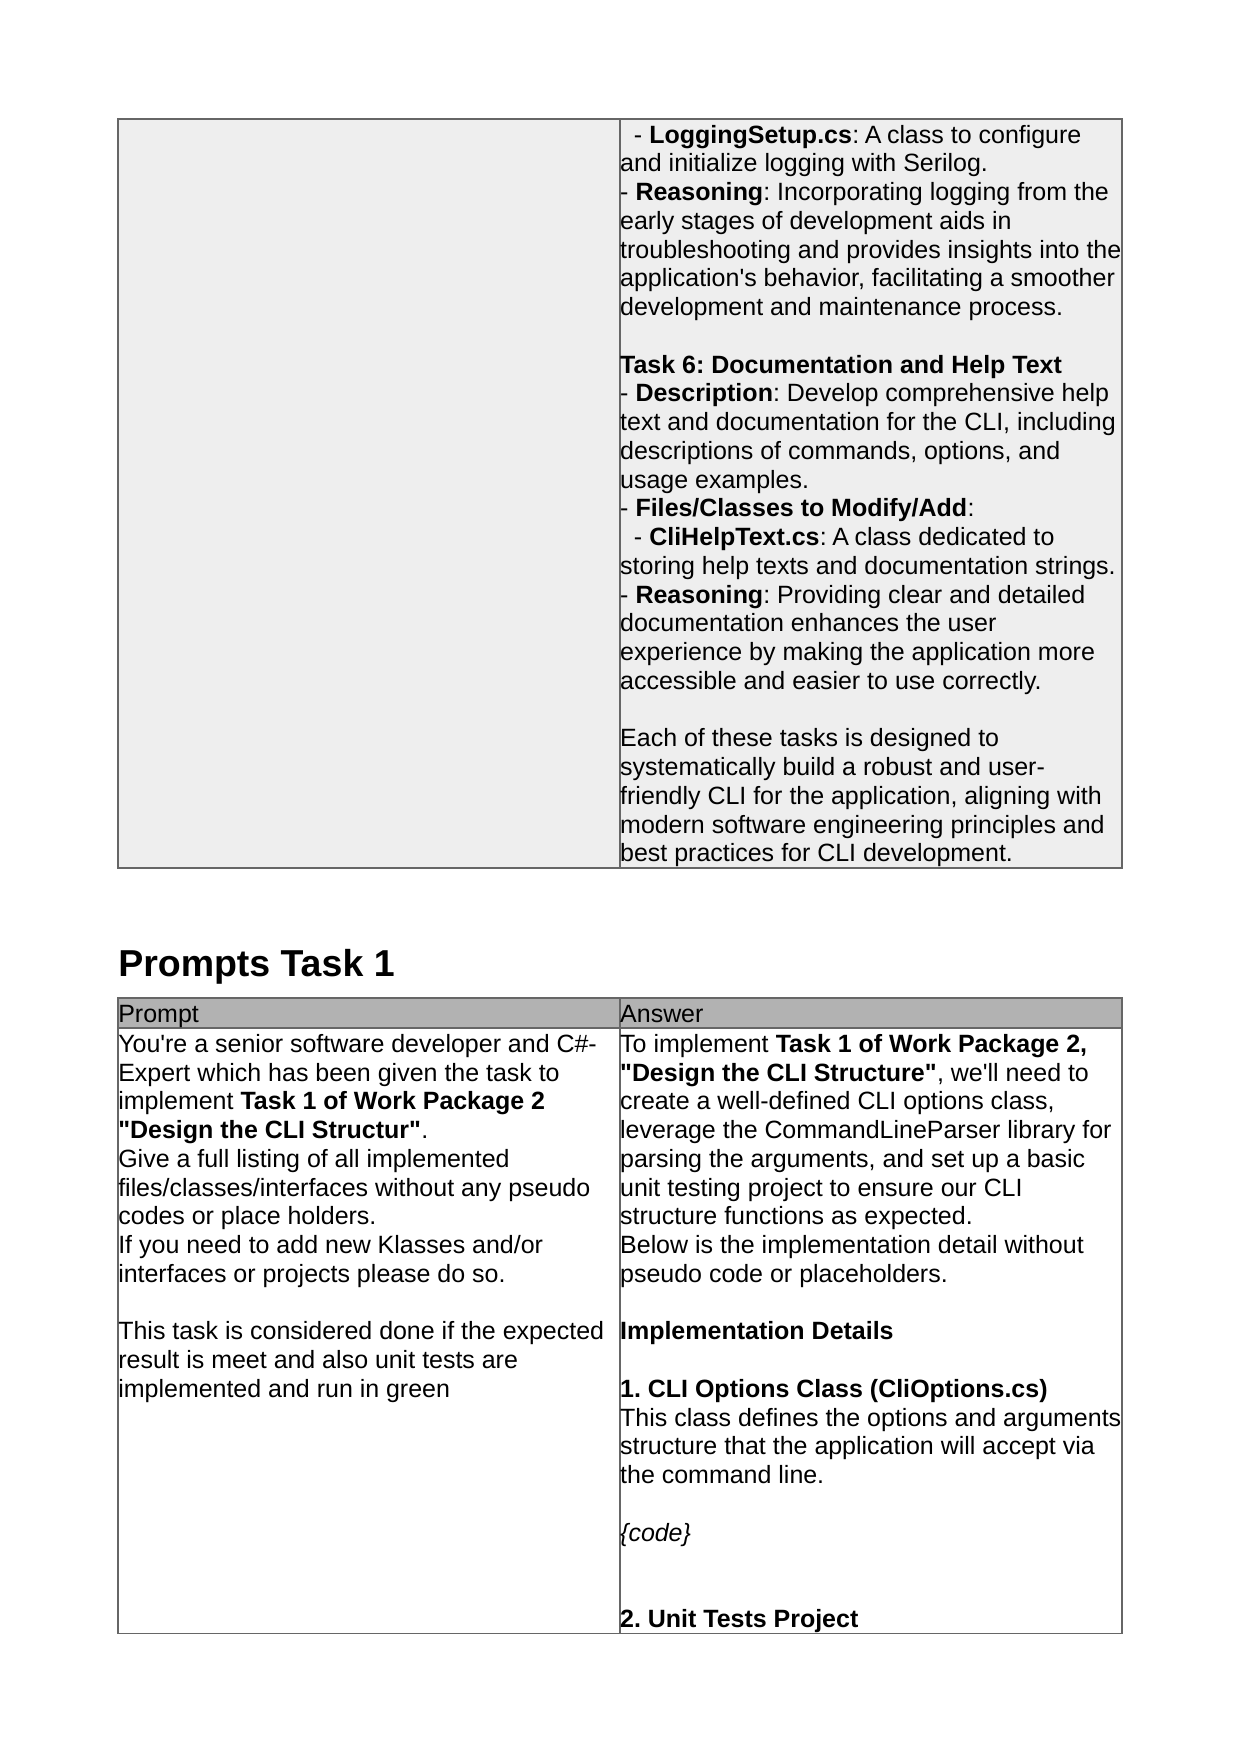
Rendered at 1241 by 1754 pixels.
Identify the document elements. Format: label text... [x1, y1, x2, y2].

table_cell To implement Task 1 of Work Package 2, "Design the CLI Structure", we'll need to create a well-defined CLI options class, leverage the CommandLineParser library for parsing the arguments, and set up a basic unit testing project to ensure our CLI structure functions as expected. Below is the implementation detail without pseudo code or placeholders. Implementation Details 1. CLI Options Class (CliOptions.cs) This class defines the options and arguments structure that the application will accept via the command line. {code} 2. Unit Tests Project [621, 1029, 1121, 1633]
table_cell You're a senior software developer and C#-Expert which has been given the task to implement Task 1 of Work Package 2 "Design the CLI Structur". Give a full listing of all implemented files/classes/interfaces without any pseudo codes or place holders. If you need to add new Klasses and/or interfaces or projects please do so. This task is considered done if the expected result is meet and also unit tests are implemented and run in green [119, 1029, 619, 1633]
table_cell - LoggingSetup.cs: A class to configure and initialize logging with Serilog. - Reasoning: Incorporating logging from the early stages of development aids in troubleshooting and provides insights into the application's behavior, facilitating a smoother development and maintenance process. Task 6: Documentation and Help Text - Description: Develop comprehensive help text and documentation for the CLI, including descriptions of commands, options, and usage examples. - Files/Classes to Modify/Add: - CliHelpText.cs: A class dedicated to storing help texts and documentation strings. - Reasoning: Providing clear and detailed documentation enhances the user experience by making the application more accessible and easier to use correctly. Each of these tasks is designed to systematically build a robust and user-friendly CLI for the application, aligning with modern software engineering principles and best practices for CLI development. [621, 120, 1121, 867]
subtitle Prompts Task 1 [118, 941, 1122, 984]
table_header Answer [621, 999, 1121, 1027]
table_header Prompt [119, 999, 619, 1027]
table_cell [119, 120, 619, 867]
